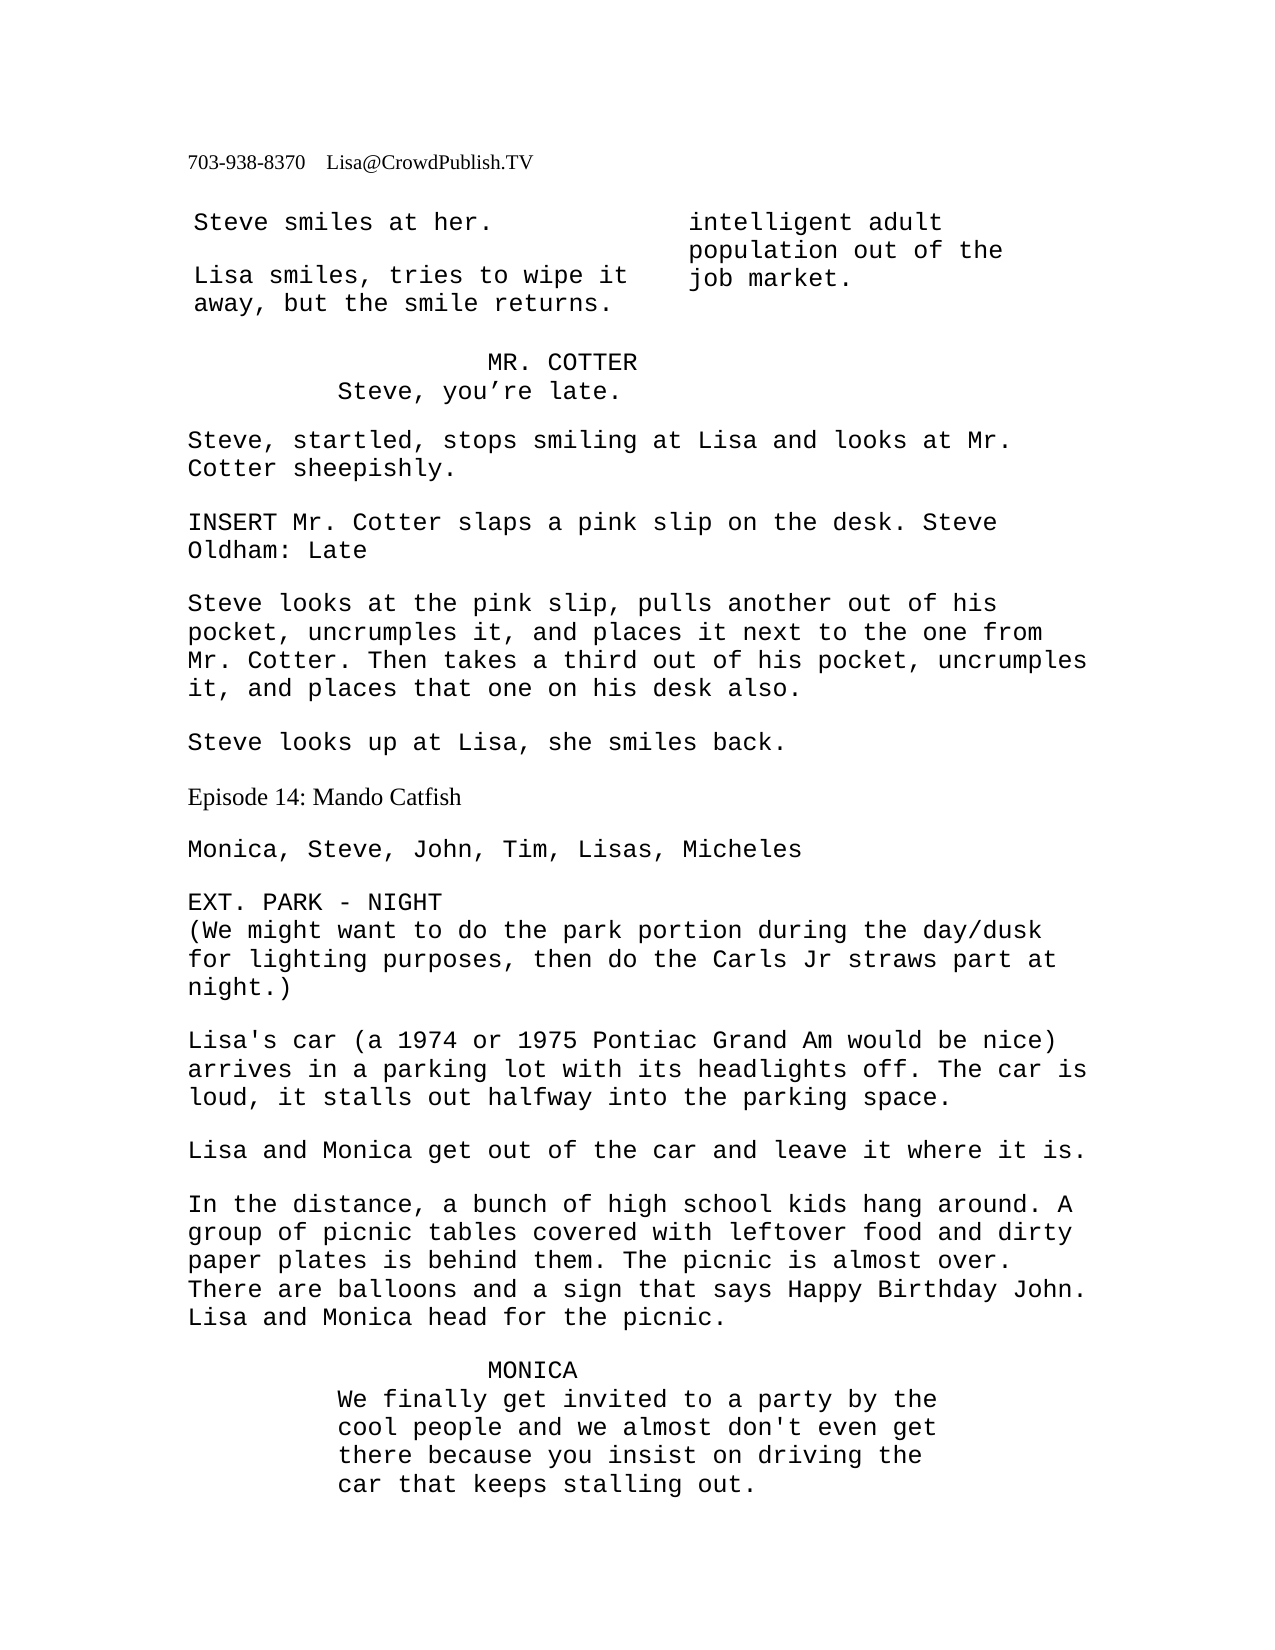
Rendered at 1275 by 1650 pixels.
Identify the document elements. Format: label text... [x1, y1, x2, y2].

text Lisa's car (a 1974 or 1975 Pontiac Grand Am would be nice) arrives in a parking lot with its headlights off. The car is loud, it stalls out halfway into the parking space. [187, 1028, 1087, 1113]
text Steve looks at the pink slip, pulls another out of his pocket, uncrumples it, and places it next to the one from Mr. Cotter. Then takes a third out of his pocket, uncrumples it, and places that one on his desk also. [187, 591, 1087, 704]
text We finally get invited to a party by the cool people and we almost don't even get there because you insist on driving the car that keeps stalling out. [337, 1386, 937, 1499]
text (We might want to do the park portion during the day/dusk for lighting purposes, then do the Carls Jr straws part at night.) [187, 918, 1087, 1003]
text MONICA [187, 1358, 1087, 1386]
table_header Steve smiles at her. Lisa smiles, tries to wipe it away, but the smile returns. [188, 204, 637, 350]
subtitle EXT. PARK - NIGHT [187, 889, 1087, 918]
subtitle Monica, Steve, John, Tim, Lisas, Micheles [187, 836, 1087, 864]
text Steve looks up at Lisa, she smiles back. [187, 729, 1087, 757]
text Steve, startled, stops smiling at Lisa and looks at Mr. Cotter sheepishly. [187, 427, 1087, 484]
table_header intelligent adult population out of the job market. [638, 204, 1087, 350]
text In the distance, a bunch of high school kids hang around. A group of picnic tables covered with leftover food and dirty paper plates is behind them. The picnic is almost over. There are balloons and a sign that says Happy Birthday John. Lisa and Monica head for the picnic. [187, 1191, 1087, 1333]
subtitle Episode 14: Mando Catfish [187, 782, 1087, 811]
text Steve, you’re late. [337, 378, 937, 407]
text INSERT Mr. Cotter slaps a pink slip on the desk. Steve Oldham: Late [187, 509, 1087, 566]
text MR. COTTER [187, 350, 1087, 378]
text Lisa and Monica get out of the car and leave it where it is. [187, 1138, 1087, 1166]
